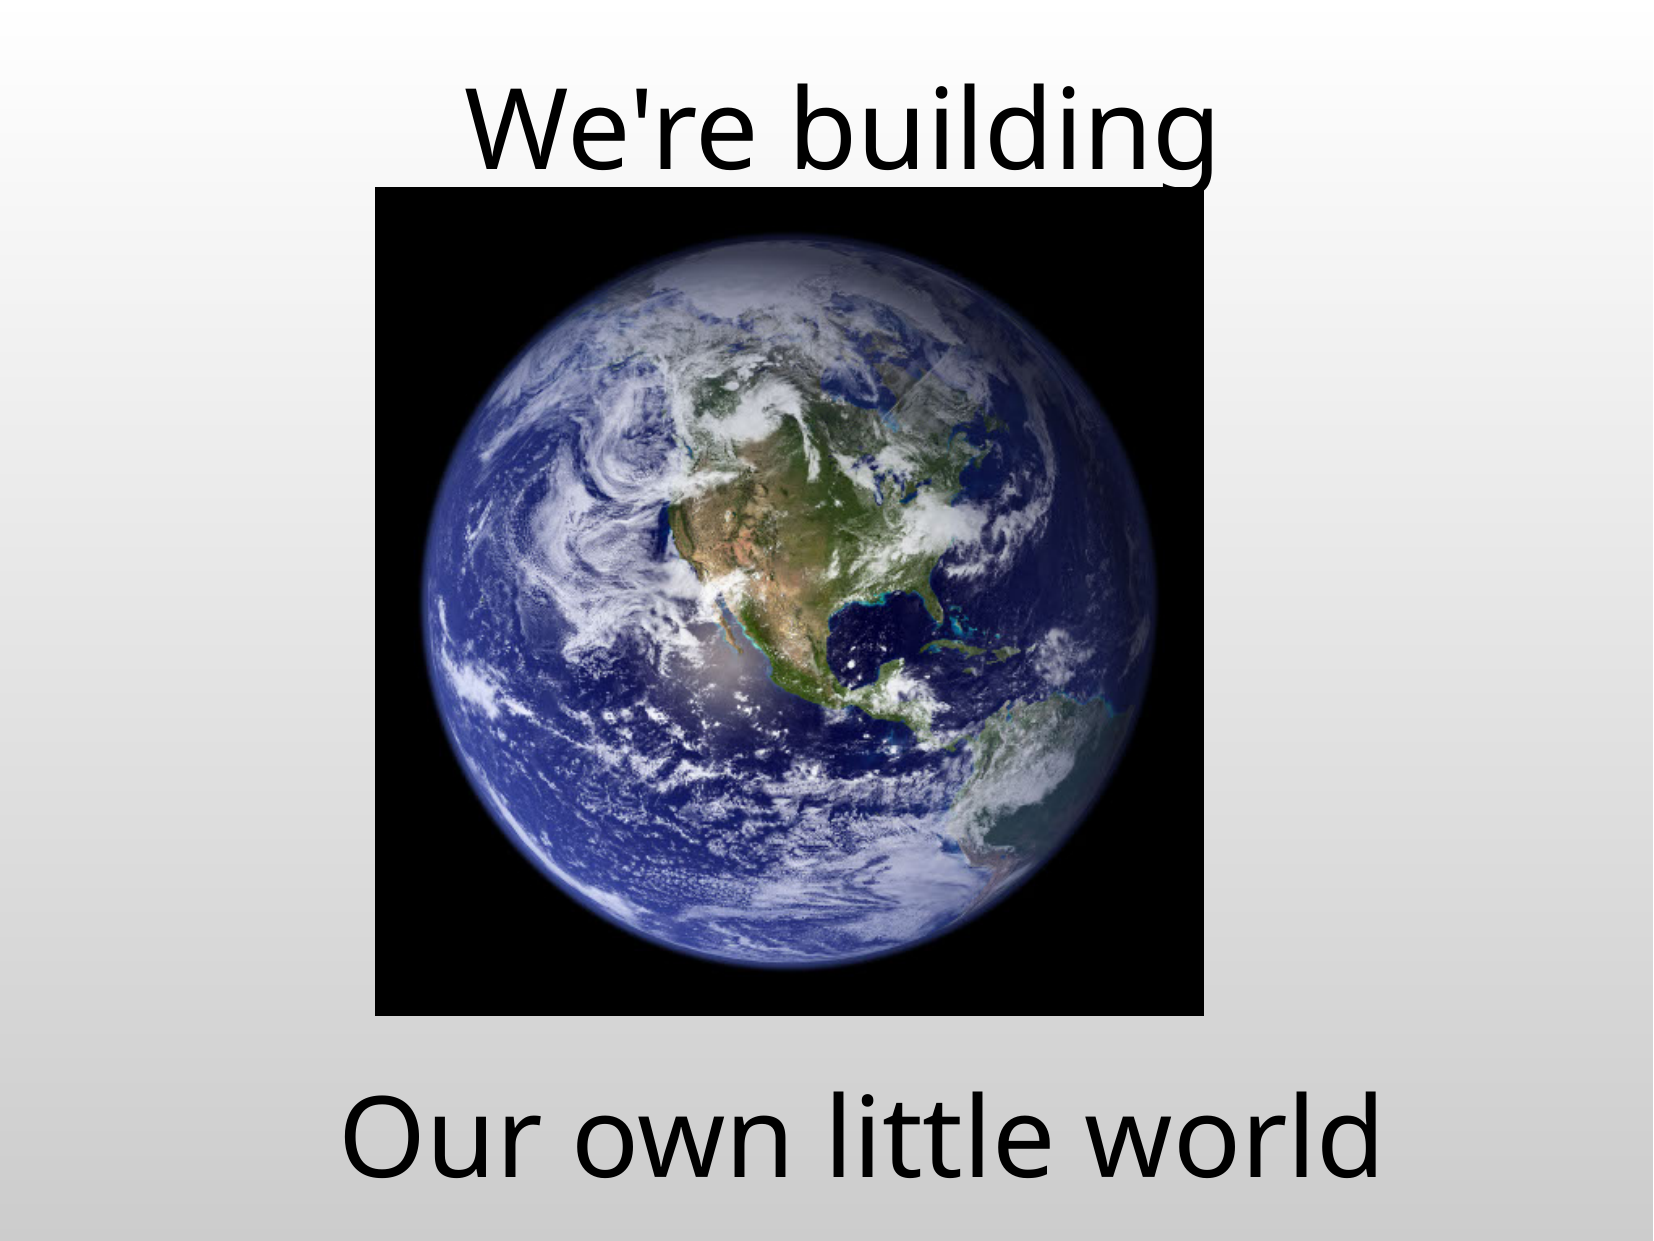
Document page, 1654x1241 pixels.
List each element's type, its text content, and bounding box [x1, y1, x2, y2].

picture [375, 187, 1204, 1017]
text_box Our own little world [323, 1050, 1292, 1196]
text_box We're building [450, 41, 1181, 187]
